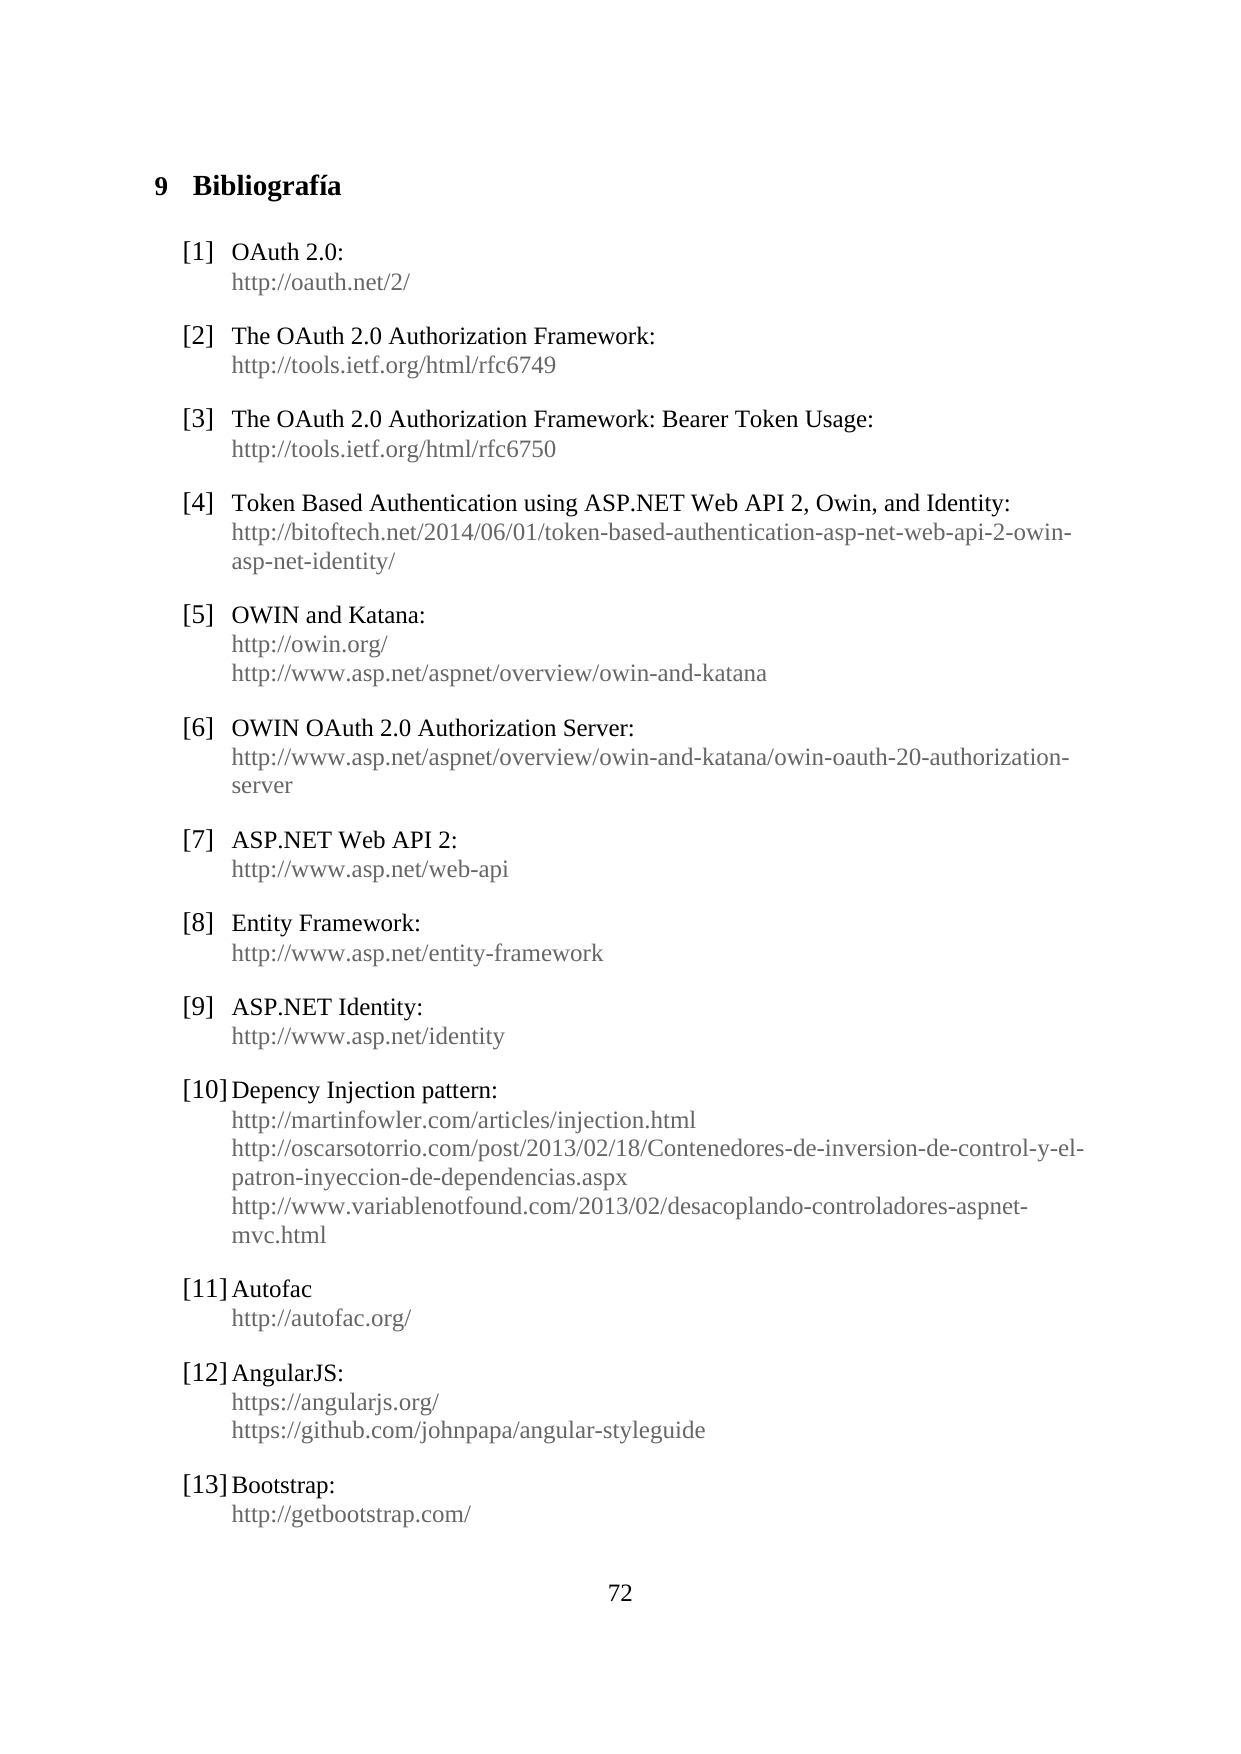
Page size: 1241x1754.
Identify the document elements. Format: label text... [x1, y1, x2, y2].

list Autofac [182, 1272, 1093, 1303]
list ASP.NET Identity: [182, 990, 1093, 1021]
list http://www.variablenotfound.com/2013/02/desacoplando-controladores-aspnet-mvc.html [182, 1191, 1093, 1248]
list Depency Injection pattern: [182, 1074, 1093, 1105]
list Bootstrap: [182, 1468, 1093, 1499]
list Token Based Authentication using ASP.NET Web API 2, Owin, and Identity: http://bitoftech.net/2014/06/01/token-based-authentication-asp-net-web-api-2-owin-asp-net-identity/ [182, 486, 1093, 575]
list The OAuth 2.0 Authorization Framework: Bearer Token Usage: http://tools.ietf.org/html/rfc6750 [182, 403, 1093, 462]
list http://martinfowler.com/articles/injection.html [182, 1105, 1093, 1133]
list http://www.asp.net/web-api [182, 854, 1093, 883]
subtitle Bibliografía [148, 168, 1093, 202]
list https://angularjs.org/ [182, 1387, 1093, 1416]
list http://www.asp.net/entity-framework [182, 938, 1093, 966]
list ASP.NET Web API 2: [182, 823, 1093, 854]
list http://owin.org/ [182, 629, 1093, 658]
list OAuth 2.0: [182, 236, 1093, 267]
list http://www.asp.net/aspnet/overview/owin-and-katana [182, 658, 1093, 687]
list http://oauth.net/2/ [182, 267, 1093, 295]
list http://getbootstrap.com/ [182, 1499, 1093, 1528]
list The OAuth 2.0 Authorization Framework: [182, 319, 1093, 350]
list http://www.asp.net/identity [182, 1021, 1093, 1050]
list http://autofac.org/ [182, 1303, 1093, 1332]
list OWIN and Katana: [182, 598, 1093, 629]
list http://www.asp.net/aspnet/overview/owin-and-katana/owin-oauth-20-authorization-server [182, 742, 1093, 799]
list Entity Framework: [182, 907, 1093, 938]
list https://github.com/johnpapa/angular-styleguide [182, 1416, 1093, 1444]
list http://tools.ietf.org/html/rfc6749 [182, 350, 1093, 379]
list http://oscarsotorrio.com/post/2013/02/18/Contenedores-de-inversion-de-control-y-el-patron-inyeccion-de-dependencias.aspx [182, 1133, 1093, 1191]
list OWIN OAuth 2.0 Authorization Server: [182, 711, 1093, 742]
list AngularJS: [182, 1356, 1093, 1387]
